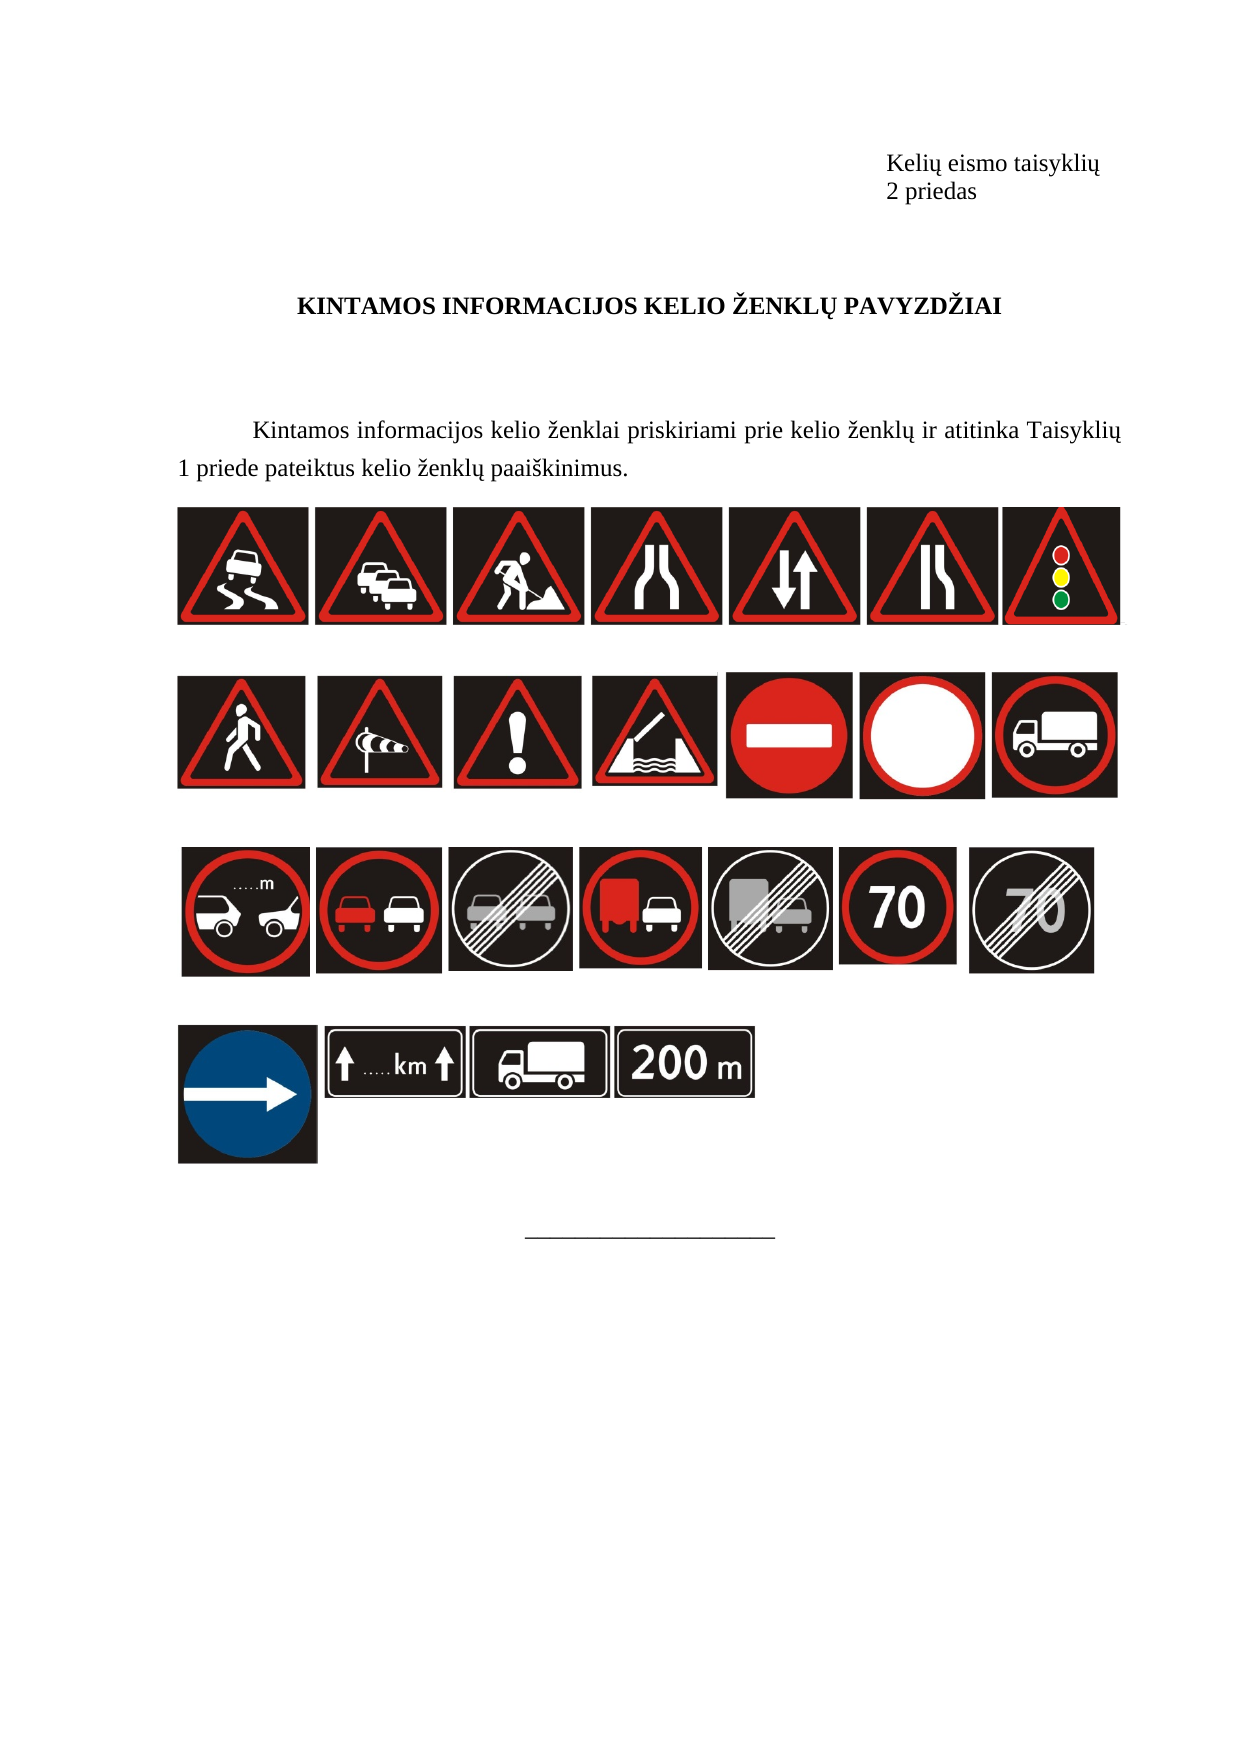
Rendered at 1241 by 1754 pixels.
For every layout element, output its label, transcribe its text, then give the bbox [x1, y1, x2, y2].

text KINTAMOS INFORMACIJOS KELIO ŽENKLŲ PAVYZDŽIAI [177, 291, 1122, 320]
text Kintamos informacijos kelio ženklai priskiriami prie kelio ženklų ir atitinka Taisyklių 1 priede pateiktus kelio ženklų paaiškinimus. [177, 406, 1122, 481]
text –––––––––––––––––––– [177, 1221, 1122, 1250]
text Kelių eismo taisyklių 2 priedas [886, 148, 1122, 205]
